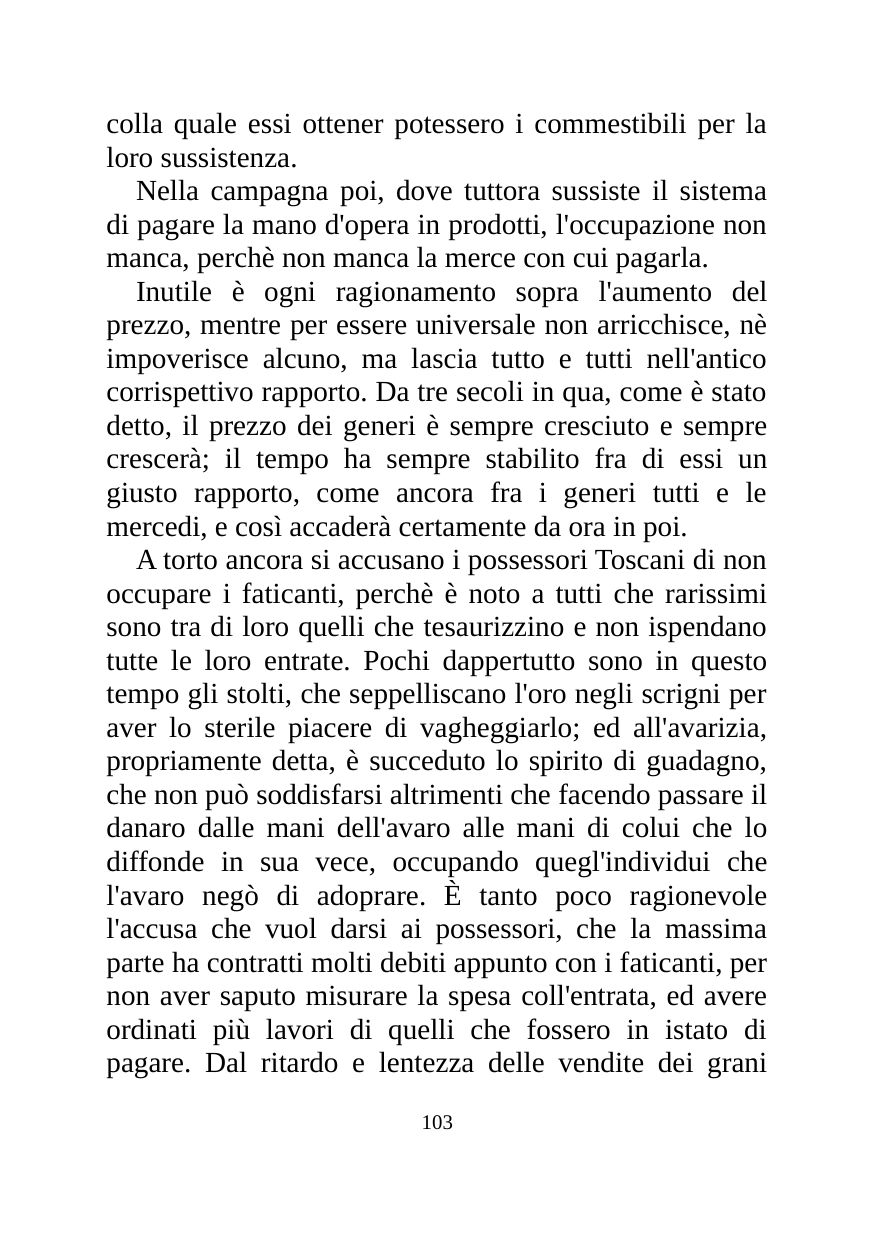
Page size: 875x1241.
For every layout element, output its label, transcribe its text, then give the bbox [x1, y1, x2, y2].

text Inutile è ogni ragionamento sopra l'aumento del prezzo, mentre per essere universale non arricchisce, nè impoverisce alcuno, ma lascia tutto e tutti nell'antico corrispettivo rapporto. Da tre secoli in qua, come è stato detto, il prezzo dei generi è sempre cresciuto e sempre crescerà; il tempo ha sempre stabilito fra di essi un giusto rapporto, come ancora fra i generi tutti e le mercedi, e così accaderà certamente da ora in poi. [106, 274, 768, 542]
text Nella campagna poi, dove tuttora sussiste il sistema di pagare la mano d'opera in prodotti, l'occupazione non manca, perchè non manca la merce con cui pagarla. [106, 173, 768, 274]
text colla quale essi ottener potessero i commestibili per la loro sussistenza. [106, 106, 768, 173]
text A torto ancora si accusano i possessori Toscani di non occupare i faticanti, perchè è noto a tutti che rarissimi sono tra di loro quelli che tesaurizzino e non ispendano tutte le loro entrate. Pochi dappertutto sono in questo tempo gli stolti, che seppelliscano l'oro negli scrigni per aver lo sterile piacere di vagheggiarlo; ed all'avarizia, propriamente detta, è succeduto lo spirito di guadagno, che non può soddisfarsi altrimenti che facendo passare il danaro dalle mani dell'avaro alle mani di colui che lo diffonde in sua vece, occupando quegl'individui che l'avaro negò di adoprare. È tanto poco ragionevole l'accusa che vuol darsi ai possessori, che la massima parte ha contratti molti debiti appunto con i faticanti, per non aver saputo misurare la spesa coll'entrata, ed avere ordinati più lavori di quelli che fossero in istato di pagare. Dal ritardo e lentezza delle vendite dei grani [106, 542, 768, 1079]
